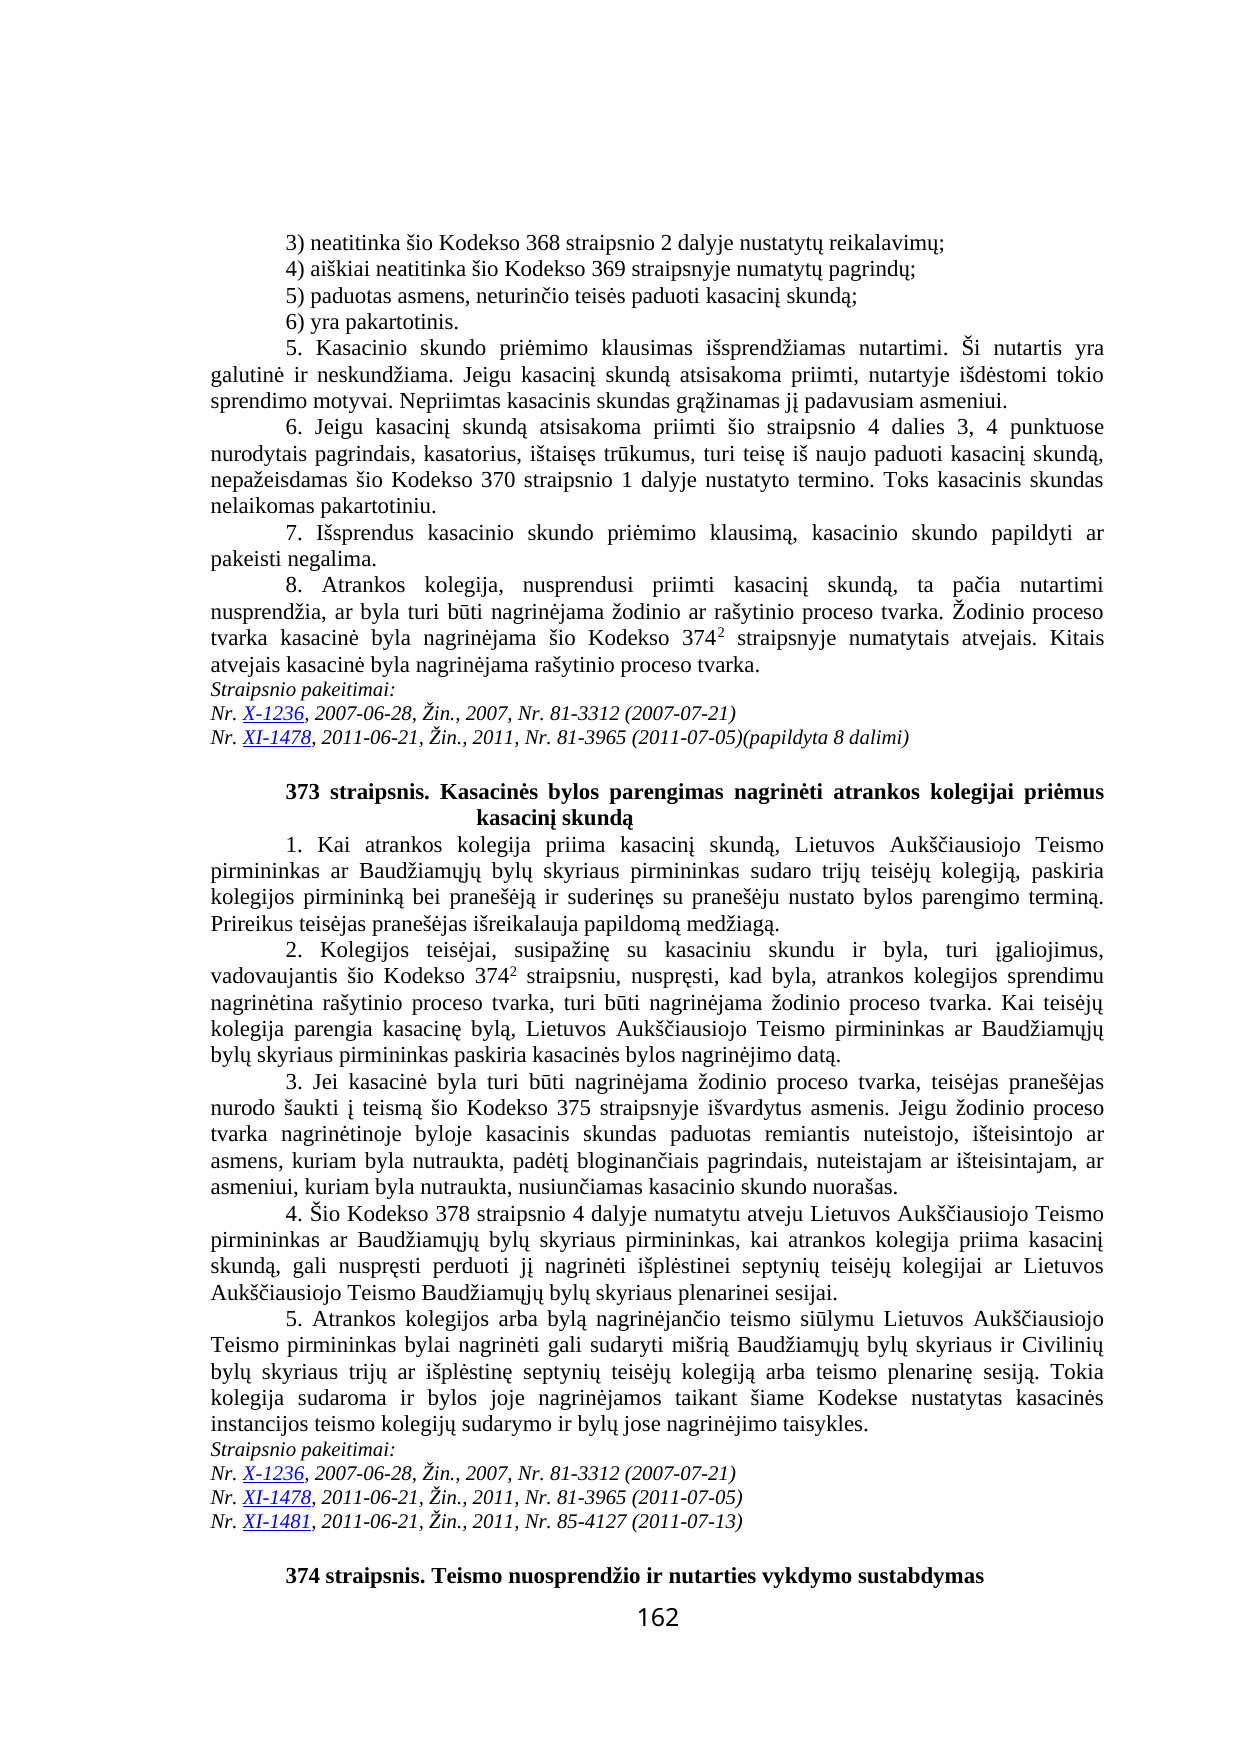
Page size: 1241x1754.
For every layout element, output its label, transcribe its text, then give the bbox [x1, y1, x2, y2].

text 7. Išsprendus kasacinio skundo priėmimo klausimą, kasacinio skundo papildyti ar pakeisti negalima. [210, 519, 1105, 572]
text 5. Atrankos kolegijos arba bylą nagrinėjančio teismo siūlymu Lietuvos Aukščiausiojo Teismo pirmininkas bylai nagrinėti gali sudaryti mišrią Baudžiamųjų bylų skyriaus ir Civilinių bylų skyriaus trijų ar išplėstinę septynių teisėjų kolegiją arba teismo plenarinę sesiją. Tokia kolegija sudaroma ir bylos joje nagrinėjamos taikant šiame Kodekse nustatytas kasacinės instancijos teismo kolegijų sudarymo ir bylų jose nagrinėjimo taisykles. [210, 1305, 1105, 1437]
text Nr. X-1236, 2007-06-28, Žin., 2007, Nr. 81-3312 (2007-07-21) [210, 701, 1105, 725]
text Straipsnio pakeitimai: [210, 1437, 1105, 1461]
text 4) aiškiai neatitinka šio Kodekso 369 straipsnyje numatytų pagrindų; [210, 255, 1105, 282]
text 5) paduotas asmens, neturinčio teisės paduoti kasacinį skundą; [210, 282, 1105, 308]
text 6. Jeigu kasacinį skundą atsisakoma priimti šio straipsnio 4 dalies 3, 4 punktuose nurodytais pagrindais, kasatorius, ištaisęs trūkumus, turi teisę iš naujo paduoti kasacinį skundą, nepažeisdamas šio Kodekso 370 straipsnio 1 dalyje nustatyto termino. Toks kasacinis skundas nelaikomas pakartotiniu. [210, 413, 1105, 519]
text Straipsnio pakeitimai: [210, 677, 1105, 701]
text 5. Kasacinio skundo priėmimo klausimas išsprendžiamas nutartimi. Ši nutartis yra galutinė ir neskundžiama. Jeigu kasacinį skundą atsisakoma priimti, nutartyje išdėstomi tokio sprendimo motyvai. Nepriimtas kasacinis skundas grąžinamas jį padavusiam asmeniui. [210, 334, 1105, 413]
text 3. Jei kasacinė byla turi būti nagrinėjama žodinio proceso tvarka, teisėjas pranešėjas nurodo šaukti į teismą šio Kodekso 375 straipsnyje išvardytus asmenis. Jeigu žodinio proceso tvarka nagrinėtinoje byloje kasacinis skundas paduotas remiantis nuteistojo, išteisintojo ar asmens, kuriam byla nutraukta, padėtį bloginančiais pagrindais, nuteistajam ar išteisintajam, ar asmeniui, kuriam byla nutraukta, nusiunčiamas kasacinio skundo nuorašas. [210, 1068, 1105, 1199]
text 2. Kolegijos teisėjai, susipažinę su kasaciniu skundu ir byla, turi įgaliojimus, vadovaujantis šio Kodekso 3742 straipsniu, nuspręsti, kad byla, atrankos kolegijos sprendimu nagrinėtina rašytinio proceso tvarka, turi būti nagrinėjama žodinio proceso tvarka. Kai teisėjų kolegija parengia kasacinę bylą, Lietuvos Aukščiausiojo Teismo pirmininkas ar Baudžiamųjų bylų skyriaus pirmininkas paskiria kasacinės bylos nagrinėjimo datą. [210, 936, 1105, 1068]
text 4. Šio Kodekso 378 straipsnio 4 dalyje numatytu atveju Lietuvos Aukščiausiojo Teismo pirmininkas ar Baudžiamųjų bylų skyriaus pirmininkas, kai atrankos kolegija priima kasacinį skundą, gali nuspręsti perduoti jį nagrinėti išplėstinei septynių teisėjų kolegijai ar Lietuvos Aukščiausiojo Teismo Baudžiamųjų bylų skyriaus plenarinei sesijai. [210, 1199, 1105, 1305]
text Nr. XI-1478, 2011-06-21, Žin., 2011, Nr. 81-3965 (2011-07-05) [210, 1485, 1105, 1509]
text Nr. X-1236, 2007-06-28, Žin., 2007, Nr. 81-3312 (2007-07-21) [210, 1461, 1105, 1485]
text Nr. XI-1481, 2011-06-21, Žin., 2011, Nr. 85-4127 (2011-07-13) [210, 1509, 1105, 1533]
text 373 straipsnis. Kasacinės bylos parengimas nagrinėti atrankos kolegijai priėmus kasacinį skundą [285, 778, 1105, 831]
text 3) neatitinka šio Kodekso 368 straipsnio 2 dalyje nustatytų reikalavimų; [210, 229, 1105, 255]
text 374 straipsnis. Teismo nuosprendžio ir nutarties vykdymo sustabdymas [210, 1562, 1105, 1588]
text 6) yra pakartotinis. [210, 308, 1105, 334]
text 8. Atrankos kolegija, nusprendusi priimti kasacinį skundą, ta pačia nutartimi nusprendžia, ar byla turi būti nagrinėjama žodinio ar rašytinio proceso tvarka. Žodinio proceso tvarka kasacinė byla nagrinėjama šio Kodekso 3742 straipsnyje numatytais atvejais. Kitais atvejais kasacinė byla nagrinėjama rašytinio proceso tvarka. [210, 572, 1105, 677]
text Nr. XI-1478, 2011-06-21, Žin., 2011, Nr. 81-3965 (2011-07-05)(papildyta 8 dalimi) [210, 725, 1105, 749]
text 1. Kai atrankos kolegija priima kasacinį skundą, Lietuvos Aukščiausiojo Teismo pirmininkas ar Baudžiamųjų bylų skyriaus pirmininkas sudaro trijų teisėjų kolegiją, paskiria kolegijos pirmininką bei pranešėją ir suderinęs su pranešėju nustato bylos parengimo terminą. Prireikus teisėjas pranešėjas išreikalauja papildomą medžiagą. [210, 831, 1105, 936]
